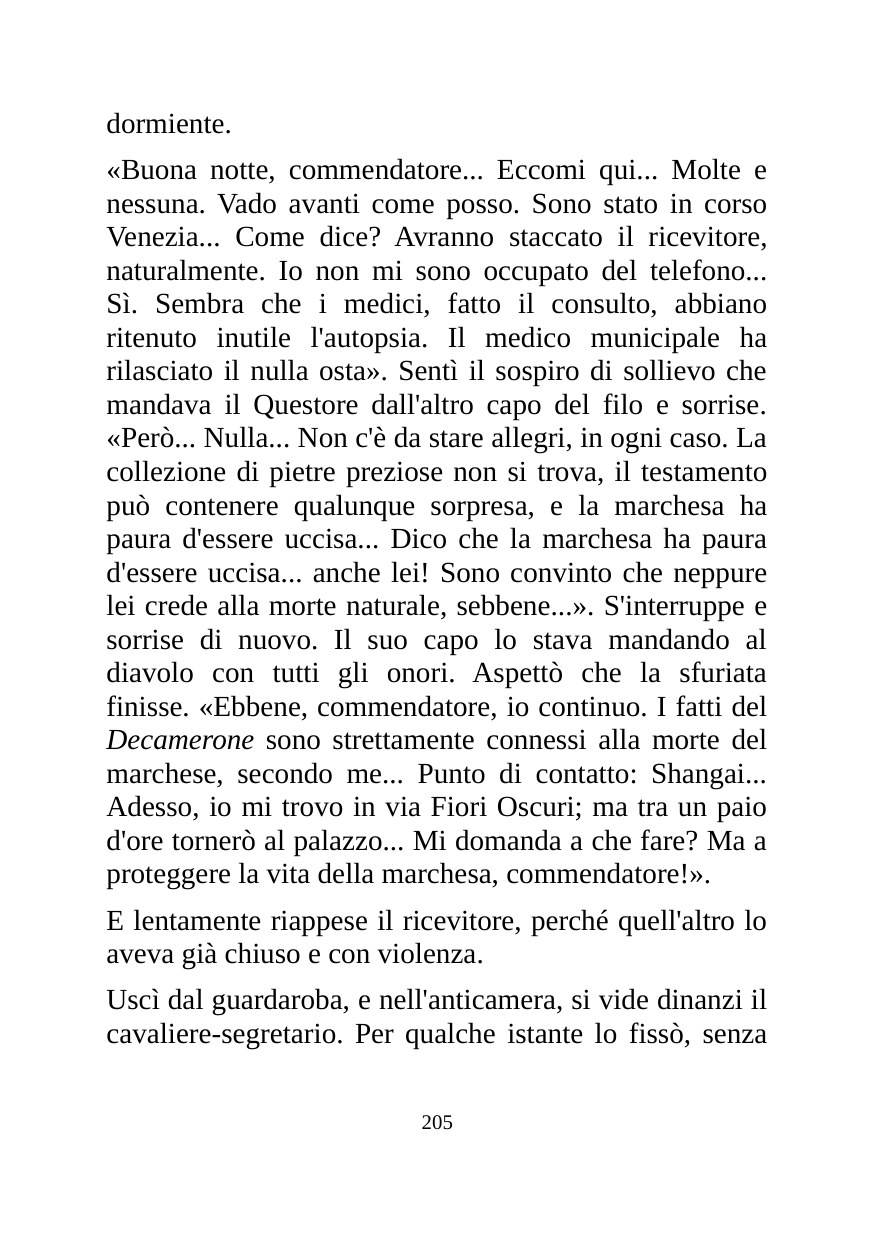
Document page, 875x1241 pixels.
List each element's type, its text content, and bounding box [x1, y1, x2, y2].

text E lentamente riappese il ricevitore, perché quell'altro lo aveva già chiuso e con violenza. [106, 903, 768, 970]
text «Buona notte, commendatore... Eccomi qui... Molte e nessuna. Vado avanti come posso. Sono stato in corso Venezia... Come dice? Avranno staccato il ricevitore, naturalmente. Io non mi sono occupato del telefono... Sì. Sembra che i medici, fatto il consulto, abbiano ritenuto inutile l'autopsia. Il medico municipale ha rilasciato il nulla osta». Sentì il sospiro di sollievo che mandava il Questore dall'altro capo del filo e sorrise. «Però... Nulla... Non c'è da stare allegri, in ogni caso. La collezione di pietre preziose non si trova, il testamento può contenere qualunque sorpresa, e la marchesa ha paura d'essere uccisa... Dico che la marchesa ha paura d'essere uccisa... anche lei! Sono convinto che neppure lei crede alla morte naturale, sebbene...». S'interruppe e sorrise di nuovo. Il suo capo lo stava mandando al diavolo con tutti gli onori. Aspettò che la sfuriata finisse. «Ebbene, commendatore, io continuo. I fatti del Decamerone sono strettamente connessi alla morte del marchese, secondo me... Punto di contatto: Shangai... Adesso, io mi trovo in via Fiori Oscuri; ma tra un paio d'ore tornerò al palazzo... Mi domanda a che fare? Ma a proteggere la vita della marchesa, commendatore!». [106, 152, 768, 890]
text dormiente. [106, 106, 768, 140]
text Uscì dal guardaroba, e nell'anticamera, si vide dinanzi il cavaliere-segretario. Per qualche istante lo fissò, senza [106, 982, 768, 1049]
